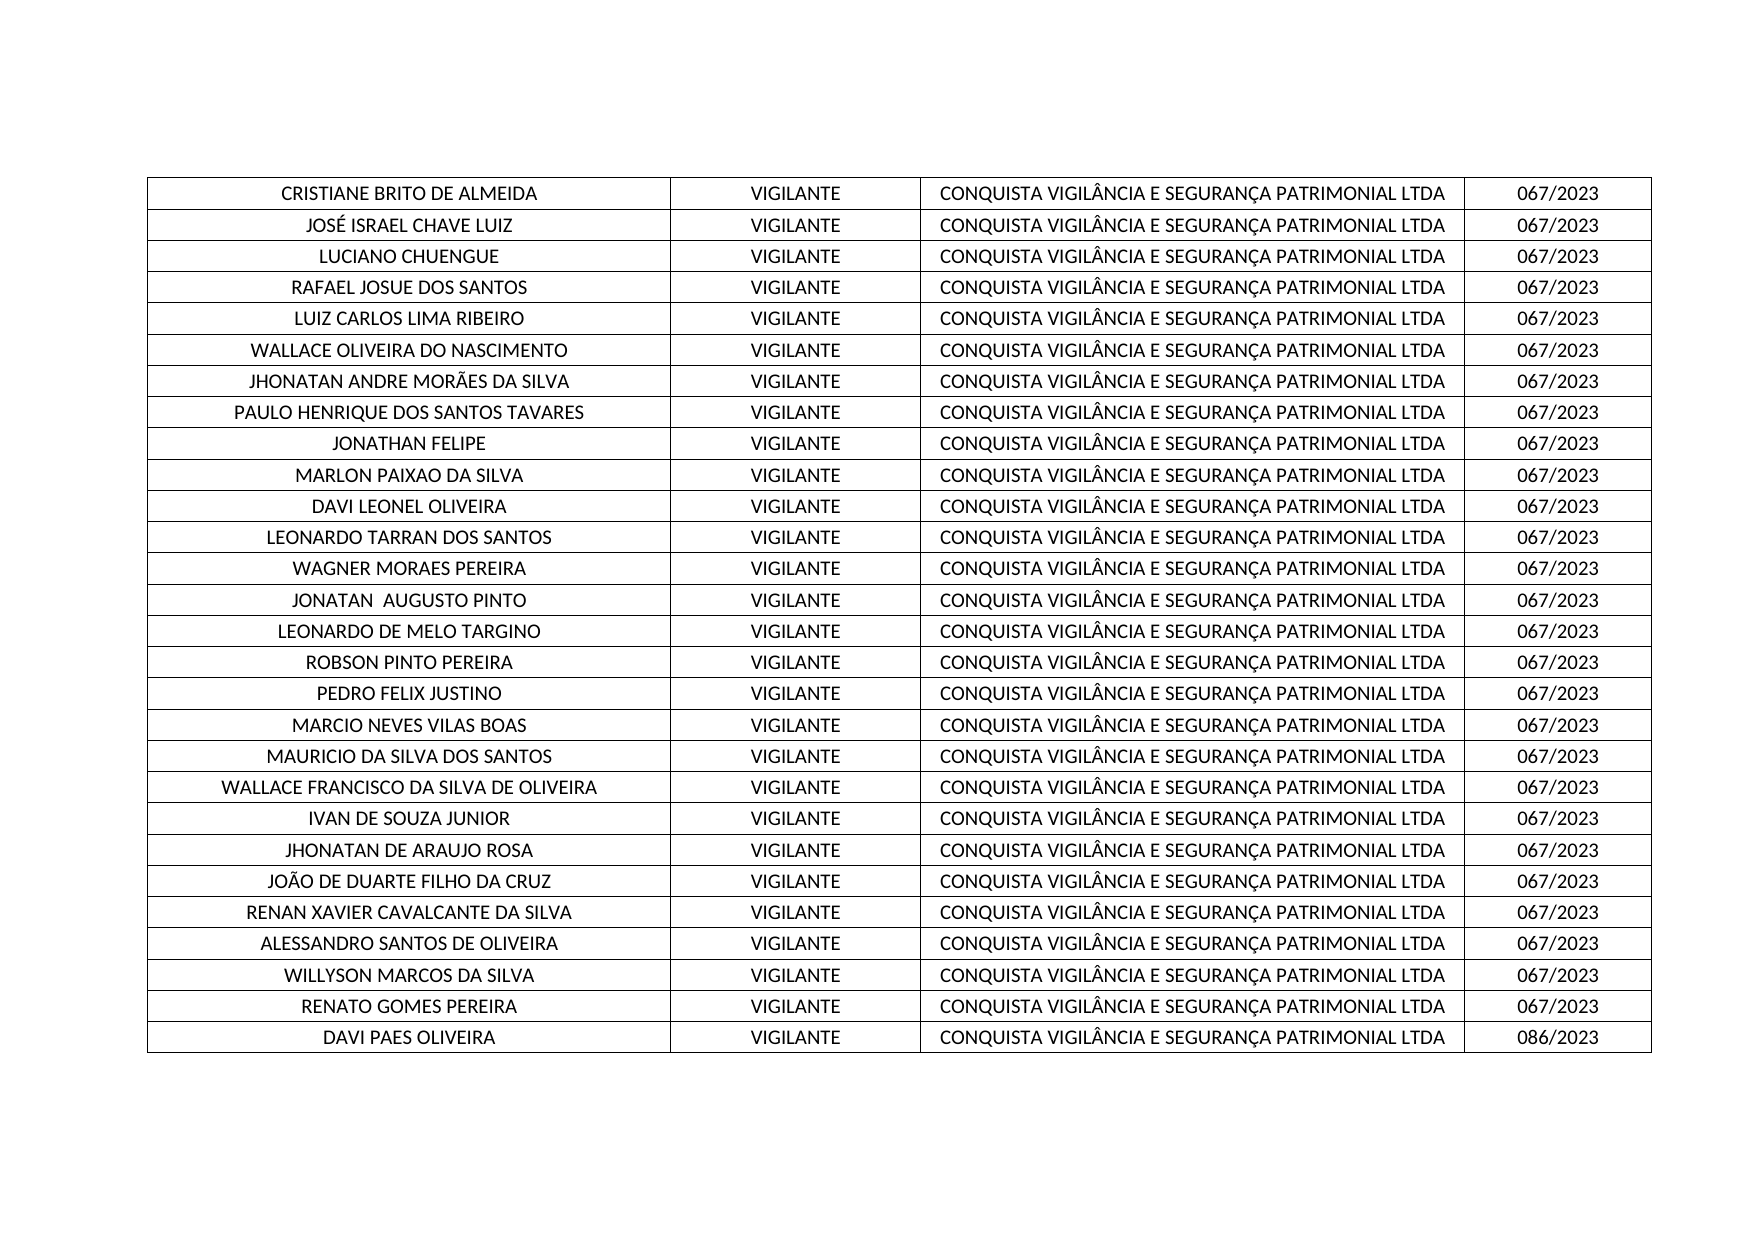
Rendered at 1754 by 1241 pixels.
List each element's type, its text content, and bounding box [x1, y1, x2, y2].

table_cell 067/2023 [1465, 585, 1651, 615]
table_cell 067/2023 [1465, 866, 1651, 896]
table_cell MARCIO NEVES VILAS BOAS [148, 710, 670, 740]
table_cell CONQUISTA VIGILÂNCIA E SEGURANÇA PATRIMONIAL LTDA [921, 928, 1464, 958]
table_cell VIGILANTE [671, 897, 920, 927]
table_cell CONQUISTA VIGILÂNCIA E SEGURANÇA PATRIMONIAL LTDA [921, 366, 1464, 396]
table_cell DAVI LEONEL OLIVEIRA [148, 491, 670, 521]
table_cell CONQUISTA VIGILÂNCIA E SEGURANÇA PATRIMONIAL LTDA [921, 991, 1464, 1021]
table_cell 067/2023 [1465, 678, 1651, 708]
table_cell CONQUISTA VIGILÂNCIA E SEGURANÇA PATRIMONIAL LTDA [921, 335, 1464, 365]
table_cell JONATHAN FELIPE [148, 428, 670, 458]
table_cell 067/2023 [1465, 272, 1651, 302]
table_cell ROBSON PINTO PEREIRA [148, 647, 670, 677]
table_cell IVAN DE SOUZA JUNIOR [148, 803, 670, 833]
table_cell CONQUISTA VIGILÂNCIA E SEGURANÇA PATRIMONIAL LTDA [921, 491, 1464, 521]
table_cell VIGILANTE [671, 866, 920, 896]
table_cell 067/2023 [1465, 803, 1651, 833]
table_cell CONQUISTA VIGILÂNCIA E SEGURANÇA PATRIMONIAL LTDA [921, 210, 1464, 240]
table_cell RAFAEL JOSUE DOS SANTOS [148, 272, 670, 302]
table_cell MARLON PAIXAO DA SILVA [148, 460, 670, 490]
table_cell LUCIANO CHUENGUE [148, 241, 670, 271]
table_cell CONQUISTA VIGILÂNCIA E SEGURANÇA PATRIMONIAL LTDA [921, 303, 1464, 333]
table_cell 067/2023 [1465, 897, 1651, 927]
table_cell 067/2023 [1465, 960, 1651, 990]
table_cell CONQUISTA VIGILÂNCIA E SEGURANÇA PATRIMONIAL LTDA [921, 835, 1464, 865]
table_cell VIGILANTE [671, 397, 920, 427]
table_cell VIGILANTE [671, 647, 920, 677]
table_cell LEONARDO DE MELO TARGINO [148, 616, 670, 646]
table_cell 067/2023 [1465, 428, 1651, 458]
table_cell VIGILANTE [671, 178, 920, 208]
table_cell WILLYSON MARCOS DA SILVA [148, 960, 670, 990]
table_cell VIGILANTE [671, 491, 920, 521]
table_cell VIGILANTE [671, 835, 920, 865]
table_cell CRISTIANE BRITO DE ALMEIDA [148, 178, 670, 208]
table_cell CONQUISTA VIGILÂNCIA E SEGURANÇA PATRIMONIAL LTDA [921, 178, 1464, 208]
table_cell CONQUISTA VIGILÂNCIA E SEGURANÇA PATRIMONIAL LTDA [921, 241, 1464, 271]
table_cell CONQUISTA VIGILÂNCIA E SEGURANÇA PATRIMONIAL LTDA [921, 585, 1464, 615]
table_cell 067/2023 [1465, 772, 1651, 802]
table_cell VIGILANTE [671, 991, 920, 1021]
table_cell VIGILANTE [671, 960, 920, 990]
table_cell VIGILANTE [671, 241, 920, 271]
table_cell JONATAN AUGUSTO PINTO [148, 585, 670, 615]
table_cell MAURICIO DA SILVA DOS SANTOS [148, 741, 670, 771]
table_cell PEDRO FELIX JUSTINO [148, 678, 670, 708]
table_cell LEONARDO TARRAN DOS SANTOS [148, 522, 670, 552]
table_cell 067/2023 [1465, 397, 1651, 427]
table_cell JOSÉ ISRAEL CHAVE LUIZ [148, 210, 670, 240]
table_cell CONQUISTA VIGILÂNCIA E SEGURANÇA PATRIMONIAL LTDA [921, 960, 1464, 990]
table_cell VIGILANTE [671, 616, 920, 646]
table_cell CONQUISTA VIGILÂNCIA E SEGURANÇA PATRIMONIAL LTDA [921, 616, 1464, 646]
table_cell 067/2023 [1465, 710, 1651, 740]
table_cell CONQUISTA VIGILÂNCIA E SEGURANÇA PATRIMONIAL LTDA [921, 272, 1464, 302]
table_cell 067/2023 [1465, 647, 1651, 677]
table_cell ALESSANDRO SANTOS DE OLIVEIRA [148, 928, 670, 958]
table_cell 067/2023 [1465, 553, 1651, 583]
table_cell RENATO GOMES PEREIRA [148, 991, 670, 1021]
table_cell 067/2023 [1465, 616, 1651, 646]
table_cell VIGILANTE [671, 1022, 920, 1052]
table_cell CONQUISTA VIGILÂNCIA E SEGURANÇA PATRIMONIAL LTDA [921, 866, 1464, 896]
table_cell CONQUISTA VIGILÂNCIA E SEGURANÇA PATRIMONIAL LTDA [921, 741, 1464, 771]
table_cell VIGILANTE [671, 303, 920, 333]
table_cell 067/2023 [1465, 178, 1651, 208]
table_cell CONQUISTA VIGILÂNCIA E SEGURANÇA PATRIMONIAL LTDA [921, 710, 1464, 740]
table_cell JHONATAN ANDRE MORÃES DA SILVA [148, 366, 670, 396]
table_cell VIGILANTE [671, 678, 920, 708]
table_cell CONQUISTA VIGILÂNCIA E SEGURANÇA PATRIMONIAL LTDA [921, 897, 1464, 927]
table_cell CONQUISTA VIGILÂNCIA E SEGURANÇA PATRIMONIAL LTDA [921, 1022, 1464, 1052]
table_cell 086/2023 [1465, 1022, 1651, 1052]
table_cell CONQUISTA VIGILÂNCIA E SEGURANÇA PATRIMONIAL LTDA [921, 428, 1464, 458]
table_cell JOÃO DE DUARTE FILHO DA CRUZ [148, 866, 670, 896]
table_cell VIGILANTE [671, 803, 920, 833]
table_cell LUIZ CARLOS LIMA RIBEIRO [148, 303, 670, 333]
table_cell 067/2023 [1465, 303, 1651, 333]
table_cell WALLACE OLIVEIRA DO NASCIMENTO [148, 335, 670, 365]
table_cell 067/2023 [1465, 522, 1651, 552]
table_cell CONQUISTA VIGILÂNCIA E SEGURANÇA PATRIMONIAL LTDA [921, 522, 1464, 552]
table_cell CONQUISTA VIGILÂNCIA E SEGURANÇA PATRIMONIAL LTDA [921, 772, 1464, 802]
table_cell VIGILANTE [671, 428, 920, 458]
table_cell VIGILANTE [671, 335, 920, 365]
table_cell CONQUISTA VIGILÂNCIA E SEGURANÇA PATRIMONIAL LTDA [921, 647, 1464, 677]
table_cell RENAN XAVIER CAVALCANTE DA SILVA [148, 897, 670, 927]
table_cell VIGILANTE [671, 522, 920, 552]
table_cell VIGILANTE [671, 585, 920, 615]
table_cell WALLACE FRANCISCO DA SILVA DE OLIVEIRA [148, 772, 670, 802]
table_cell VIGILANTE [671, 460, 920, 490]
table_cell 067/2023 [1465, 991, 1651, 1021]
table_cell VIGILANTE [671, 741, 920, 771]
table_cell 067/2023 [1465, 335, 1651, 365]
table_cell VIGILANTE [671, 210, 920, 240]
table_cell WAGNER MORAES PEREIRA [148, 553, 670, 583]
table_cell 067/2023 [1465, 835, 1651, 865]
table_cell PAULO HENRIQUE DOS SANTOS TAVARES [148, 397, 670, 427]
table_cell CONQUISTA VIGILÂNCIA E SEGURANÇA PATRIMONIAL LTDA [921, 678, 1464, 708]
table_cell VIGILANTE [671, 710, 920, 740]
table_cell DAVI PAES OLIVEIRA [148, 1022, 670, 1052]
table_cell CONQUISTA VIGILÂNCIA E SEGURANÇA PATRIMONIAL LTDA [921, 460, 1464, 490]
table_cell CONQUISTA VIGILÂNCIA E SEGURANÇA PATRIMONIAL LTDA [921, 397, 1464, 427]
table_cell VIGILANTE [671, 272, 920, 302]
table_cell VIGILANTE [671, 772, 920, 802]
table_cell VIGILANTE [671, 366, 920, 396]
table_cell JHONATAN DE ARAUJO ROSA [148, 835, 670, 865]
table_cell 067/2023 [1465, 741, 1651, 771]
table_cell 067/2023 [1465, 366, 1651, 396]
table_cell 067/2023 [1465, 210, 1651, 240]
table_cell VIGILANTE [671, 553, 920, 583]
table_cell 067/2023 [1465, 928, 1651, 958]
table_cell 067/2023 [1465, 491, 1651, 521]
table_cell 067/2023 [1465, 241, 1651, 271]
table_cell CONQUISTA VIGILÂNCIA E SEGURANÇA PATRIMONIAL LTDA [921, 553, 1464, 583]
table_cell CONQUISTA VIGILÂNCIA E SEGURANÇA PATRIMONIAL LTDA [921, 803, 1464, 833]
table_cell VIGILANTE [671, 928, 920, 958]
table_cell 067/2023 [1465, 460, 1651, 490]
